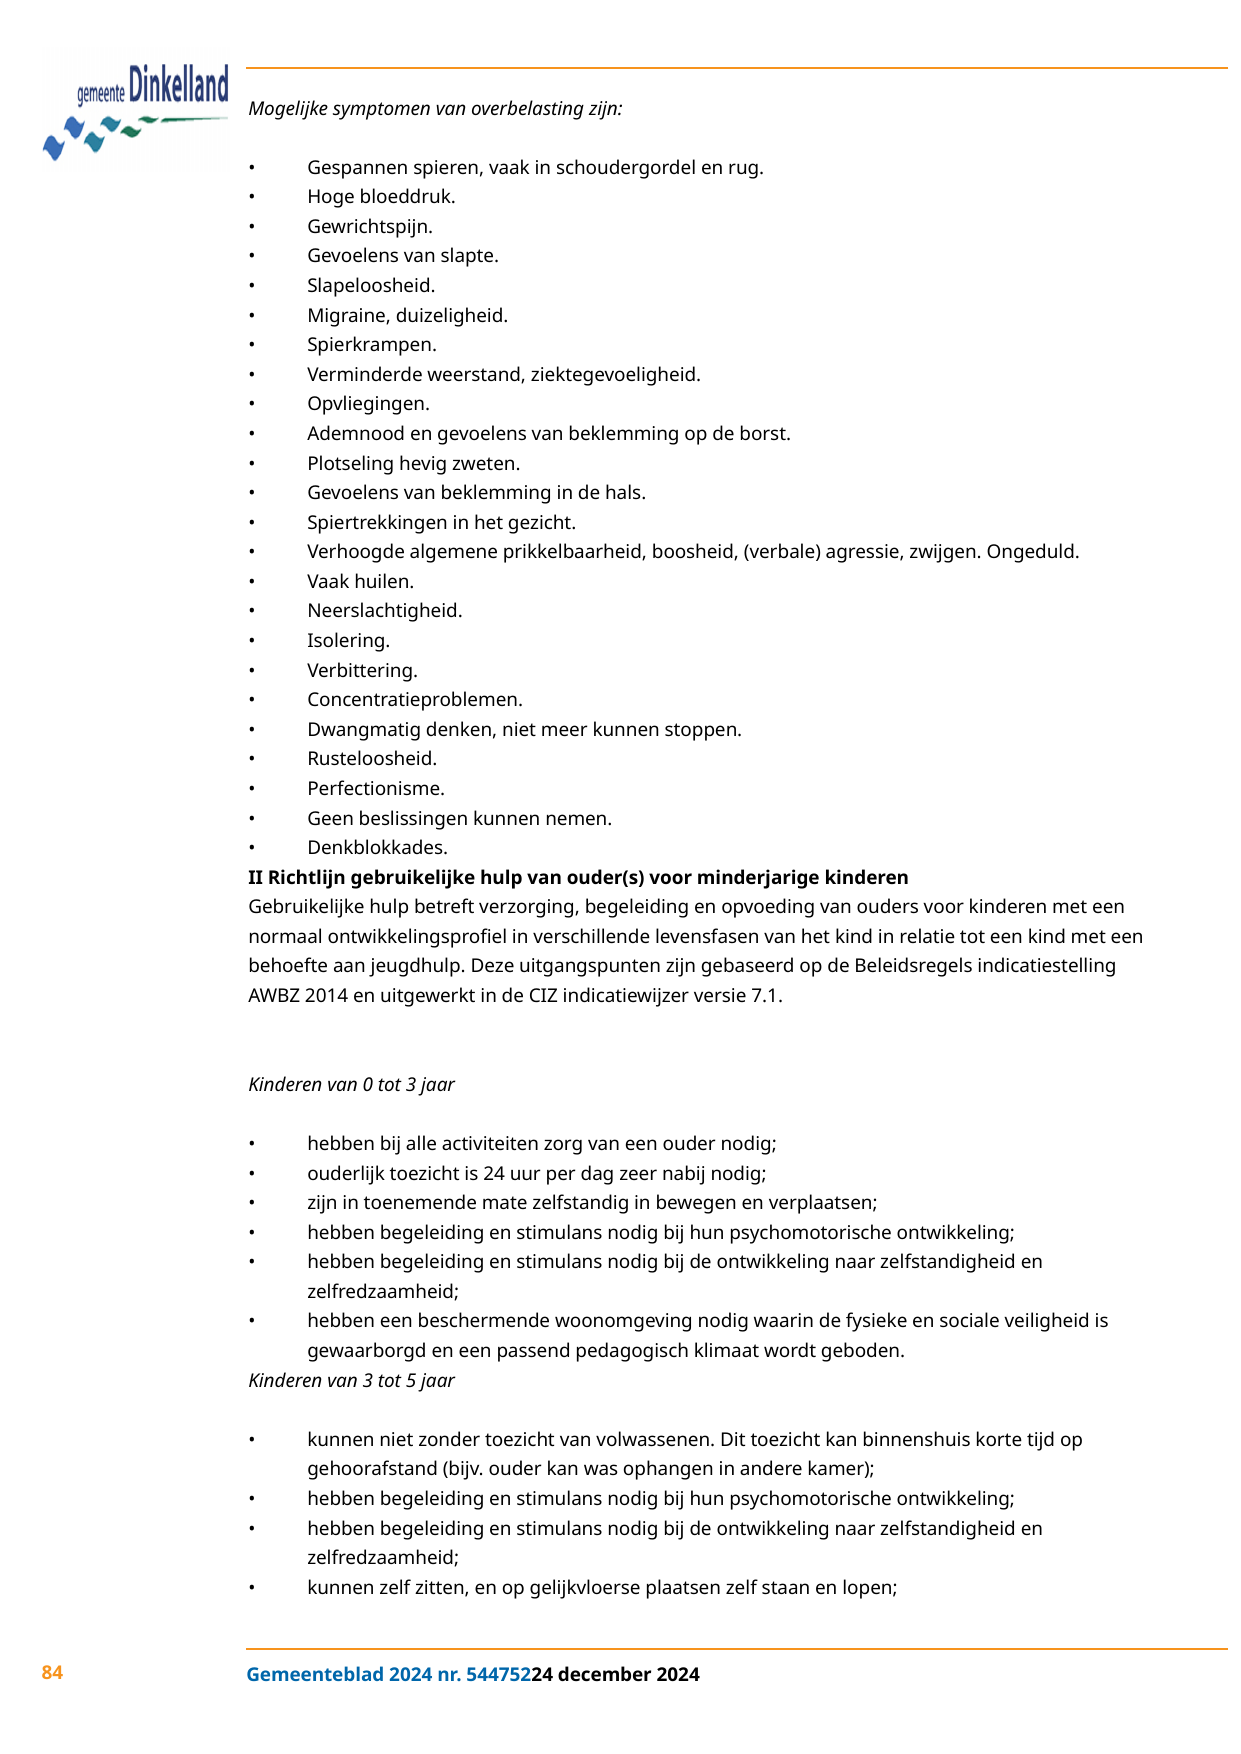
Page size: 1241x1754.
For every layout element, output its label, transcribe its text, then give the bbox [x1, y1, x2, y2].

list Neerslachtigheid. [248, 598, 1152, 623]
list zijn in toenemende mate zelfstandig in bewegen en verplaatsen; [248, 1189, 1152, 1215]
text Kinderen van 0 tot 3 jaar [248, 1071, 1152, 1097]
list Geen beslissingen kunnen nemen. [248, 805, 1152, 831]
list kunnen niet zonder toezicht van volwassenen. Dit toezicht kan binnenshuis korte tijd op gehoorafstand (bijv. ouder kan was ophangen in andere kamer); [248, 1426, 1152, 1481]
list Vaak huilen. [248, 568, 1152, 594]
list Isolering. [248, 627, 1152, 653]
list Perfectionisme. [248, 775, 1152, 801]
list Concentratieproblemen. [248, 686, 1152, 712]
list hebben begeleiding en stimulans nodig bij de ontwikkeling naar zelfstandigheid en zelfredzaamheid; [248, 1248, 1152, 1304]
list Spierkrampen. [248, 331, 1152, 357]
list Gevoelens van slapte. [248, 243, 1152, 268]
list Denkblokkades. [248, 834, 1152, 860]
list Opvliegingen. [248, 391, 1152, 416]
list Verbittering. [248, 657, 1152, 683]
list hebben begeleiding en stimulans nodig bij de ontwikkeling naar zelfstandigheid en zelfredzaamheid; [248, 1515, 1152, 1570]
text II Richtlijn gebruikelijke hulp van ouder(s) voor minderjarige kinderen [248, 864, 1152, 890]
list Rusteloosheid. [248, 746, 1152, 771]
list Dwangmatig denken, niet meer kunnen stoppen. [248, 716, 1152, 742]
list hebben begeleiding en stimulans nodig bij hun psychomotorische ontwikkeling; [248, 1219, 1152, 1245]
list Gewrichtspijn. [248, 213, 1152, 239]
list Gevoelens van beklemming in de hals. [248, 479, 1152, 505]
list ouderlijk toezicht is 24 uur per dag zeer nabij nodig; [248, 1160, 1152, 1186]
list hebben een beschermende woonomgeving nodig waarin de fysieke en sociale veiligheid is gewaarborgd en een passend pedagogisch klimaat wordt geboden. [248, 1308, 1152, 1363]
list Ademnood en gevoelens van beklemming op de borst. [248, 420, 1152, 446]
list Hoge bloeddruk. [248, 183, 1152, 209]
list Spiertrekkingen in het gezicht. [248, 509, 1152, 535]
list kunnen zelf zitten, en op gelijkvloerse plaatsen zelf staan en lopen; [248, 1574, 1152, 1600]
text Gebruikelijke hulp betreft verzorging, begeleiding en opvoeding van ouders voor kinderen met een normaal ontwikkelingsprofiel in verschillende levensfasen van het kind in relatie tot een kind met een behoefte aan jeugdhulp. Deze uitgangspunten zijn gebaseerd op de Beleidsregels indicatiestelling AWBZ 2014 en uitgewerkt in de CIZ indicatiewijzer versie 7.1. [248, 893, 1152, 1008]
list hebben bij alle activiteiten zorg van een ouder nodig; [248, 1130, 1152, 1156]
list hebben begeleiding en stimulans nodig bij hun psychomotorische ontwikkeling; [248, 1485, 1152, 1511]
list Plotseling hevig zweten. [248, 450, 1152, 476]
picture [41, 47, 231, 172]
list Slapeloosheid. [248, 272, 1152, 298]
text Mogelijke symptomen van overbelasting zijn: [248, 95, 1152, 121]
list Gespannen spieren, vaak in schoudergordel en rug. [248, 154, 1152, 180]
list Verhoogde algemene prikkelbaarheid, boosheid, (verbale) agressie, zwijgen. Ongeduld. [248, 538, 1152, 564]
list Verminderde weerstand, ziektegevoeligheid. [248, 361, 1152, 387]
text Kinderen van 3 tot 5 jaar [248, 1367, 1152, 1393]
list Migraine, duizeligheid. [248, 302, 1152, 328]
